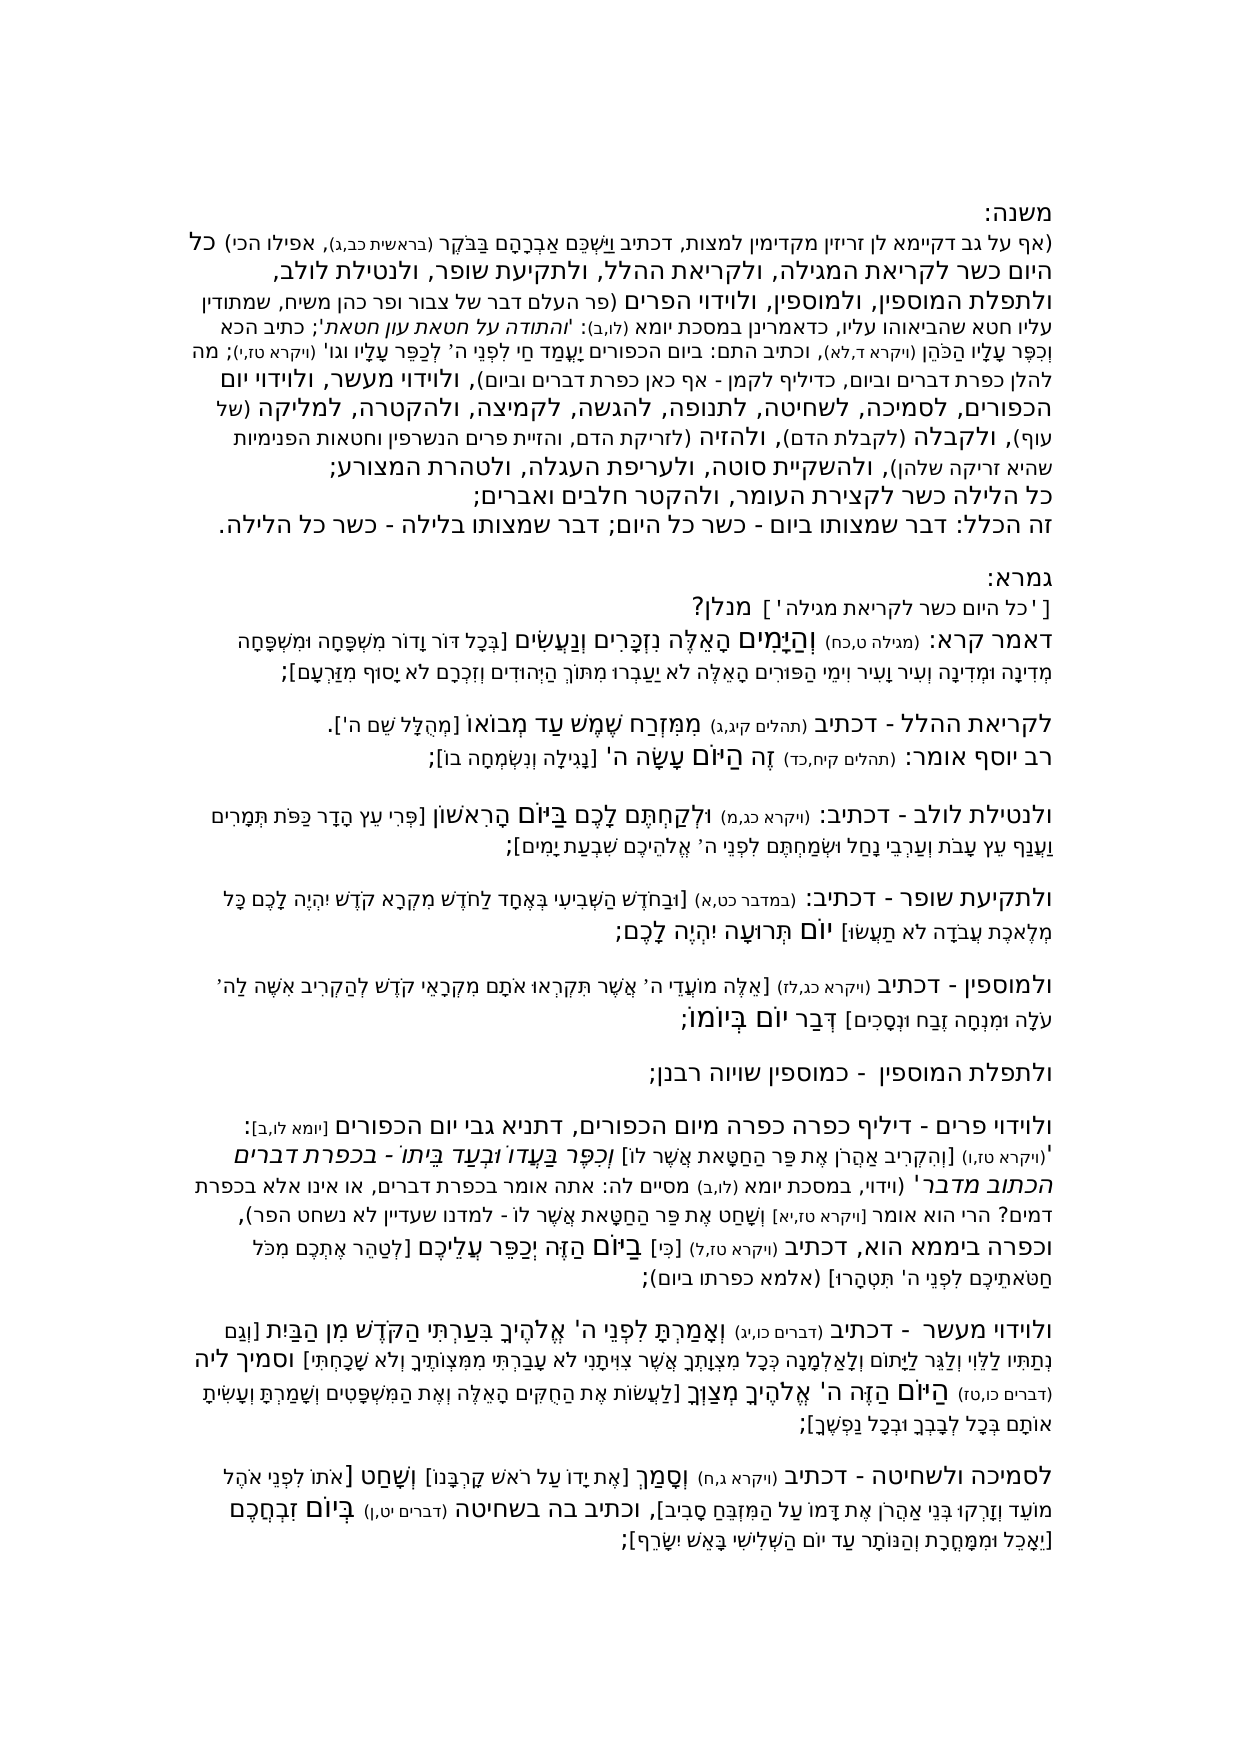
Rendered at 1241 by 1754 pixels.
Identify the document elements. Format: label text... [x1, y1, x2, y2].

text משנה: [187, 198, 1053, 227]
text דאמר קרא: (מגילה ט,כח) וְהַיָּמִים הָאֵלֶּה נִזְכָּרִים וְנַעֲשִׂים [בְּכָל דּוֹר וָדוֹר מִשְׁפָּחָה וּמִשְׁפָּחָה מְדִינָה וּמְדִינָה וְעִיר וָעִיר וִימֵי הַפּוּרִים הָאֵלֶּה לֹא יַעַבְרוּ מִתּוֹךְ הַיְּהוּדִים וְזִכְרָם לֹא יָסוּף מִזַּרְעָם]; [187, 622, 1053, 685]
text כל הלילה כשר לקצירת העומר, ולהקטר חלבים ואברים; [187, 481, 1053, 510]
text לסמיכה ולשחיטה - דכתיב (ויקרא ג,ח) וְסָמַךְ [אֶת יָדוֹ עַל רֹאשׁ קָרְבָּנוֹ] וְשָׁחַט [אֹתוֹ לִפְנֵי אֹהֶל מוֹעֵד וְזָרְקוּ בְּנֵי אַהֲרֹן אֶת דָּמוֹ עַל הַמִּזְבֵּחַ סָבִיב], וכתיב בה בשחיטה (דברים יט,ן) בְּיוֹם זִבְחֲכֶם [יֵאָכֵל וּמִמָּחֳרָת וְהַנּוֹתָר עַד יוֹם הַשְּׁלִישִׁי בָּאֵשׁ יִשָּׂרֵף]; [187, 1461, 1053, 1553]
text ולתפלת המוספין - כמוספין שויוה רבנן; [187, 1058, 1053, 1087]
text זה הכלל: דבר שמצותו ביום - כשר כל היום; דבר שמצותו בלילה - כשר כל הלילה. [187, 510, 1053, 539]
text (אף על גב דקיימא לן זריזין מקדימין למצות, דכתיב וַיַּשְׁכֵּם אַבְרָהָם בַּבֹּקֶר (בראשית כב,ג), אפילו הכי) כל היום כשר לקריאת המגילה, ולקריאת ההלל, ולתקיעת שופר, ולנטילת לולב, ולתפלת המוספין, ולמוספין, ולוידוי הפרים (פר העלם דבר של צבור ופר כהן משיח, שמתודין עליו חטא שהביאוהו עליו, כדאמרינן במסכת יומא (לו,ב): 'והתודה על חטאת עון חטאת'; כתיב הכא וְכִפֶּר עָלָיו הַכֹּהֵן (ויקרא ד,לא), וכתיב התם: ביום הכפורים יָעֳמַד חַי לִפְנֵי ה’ לְכַפֵּר עָלָיו וגו' (ויקרא טז,י); מה להלן כפרת דברים וביום, כדיליף לקמן - אף כאן כפרת דברים וביום), ולוידוי מעשר, ולוידוי יום הכפורים, לסמיכה, לשחיטה, לתנופה, להגשה, לקמיצה, ולהקטרה, למליקה (של עוף), ולקבלה (לקבלת הדם), ולהזיה (לזריקת הדם, והזיית פרים הנשרפין וחטאות הפנימיות שהיא זריקה שלהן), ולהשקיית סוטה, ולעריפת העגלה, ולטהרת המצורע; [187, 227, 1053, 481]
text ['כל היום כשר לקריאת מגילה'] מנלן? [187, 592, 1053, 622]
text רב יוסף אומר: (תהלים קיח,כד) זֶה הַיּוֹם עָשָׂה ה' [נָגִילָה וְנִשְׂמְחָה בוֹ]; [187, 738, 1053, 772]
text לקריאת ההלל - דכתיב (תהלים קיג,ג) מִמִּזְרַח שֶׁמֶשׁ עַד מְבוֹאוֹ [מְהֻלָּל שֵׁם ה']. [187, 709, 1053, 738]
text ולתקיעת שופר - דכתיב: (במדבר כט,א) [וּבַחֹדֶשׁ הַשְּׁבִיעִי בְּאֶחָד לַחֹדֶשׁ מִקְרָא קֹדֶשׁ יִהְיֶה לָכֶם כָּל מְלֶאכֶת עֲבֹדָה לֹא תַעֲשׂוּ] יוֹם תְּרוּעָה יִהְיֶה לָכֶם; [187, 883, 1053, 947]
text ולנטילת לולב - דכתיב: (ויקרא כג,מ) וּלְקַחְתֶּם לָכֶם בַּיּוֹם הָרִאשׁוֹן [פְּרִי עֵץ הָדָר כַּפֹּת תְּמָרִים וַעֲנַף עֵץ עָבֹת וְעַרְבֵי נָחַל וּשְׂמַחְתֶּם לִפְנֵי ה’ אֱלֹהֵיכֶם שִׁבְעַת יָמִים]; [187, 796, 1053, 859]
text גמרא: [187, 563, 1053, 592]
text ולוידוי מעשר - דכתיב (דברים כו,יג) וְאָמַרְתָּ לִפְנֵי ה' אֱלֹהֶיךָ בִּעַרְתִּי הַקֹּדֶשׁ מִן הַבַּיִת [וְגַם נְתַתִּיו לַלֵּוִי וְלַגֵּר לַיָּתוֹם וְלָאַלְמָנָה כְּכָל מִצְוָתְךָ אֲשֶׁר צִוִּיתָנִי לֹא עָבַרְתִּי מִמִּצְוֹתֶיךָ וְלֹא שָׁכָחְתִּי] וסמיך ליה (דברים כו,טז) הַיּוֹם הַזֶּה ה' אֱלֹהֶיךָ מְצַוְּךָ [לַעֲשׂוֹת אֶת הַחֻקִּים הָאֵלֶּה וְאֶת הַמִּשְׁפָּטִים וְשָׁמַרְתָּ וְעָשִׂיתָ אוֹתָם בְּכָל לְבָבְךָ וּבְכָל נַפְשֶׁךָ]; [187, 1315, 1053, 1437]
text ולמוספין - דכתיב (ויקרא כג,לז) [אֵלֶּה מוֹעֲדֵי ה’ אֲשֶׁר תִּקְרְאוּ אֹתָם מִקְרָאֵי קֹדֶשׁ לְהַקְרִיב אִשֶּׁה לַה’ עֹלָה וּמִנְחָה זֶבַח וּנְסָכִים] דְּבַר יוֹם בְּיוֹמוֹ; [187, 971, 1053, 1034]
text ולוידוי פרים - דיליף כפרה כפרה מיום הכפורים, דתניא גבי יום הכפורים [יומא לו,ב]: '(ויקרא טז,ו) [וְהִקְרִיב אַהֲרֹן אֶת פַּר הַחַטָּאת אֲשֶׁר לוֹ] וְכִפֶּר בַּעֲדוֹ וּבְעַד בֵּיתוֹ - בכפרת דברים הכתוב מדבר' (וידוי, במסכת יומא (לו,ב) מסיים לה: אתה אומר בכפרת דברים, או אינו אלא בכפרת דמים? הרי הוא אומר [ויקרא טז,יא] וְשָׁחַט אֶת פַּר הַחַטָּאת אֲשֶׁר לוֹ - למדנו שעדיין לא נשחט הפר), וכפרה ביממא הוא, דכתיב (ויקרא טז,ל) [כִּי] בַיּוֹם הַזֶּה יְכַפֵּר עֲלֵיכֶם [לְטַהֵר אֶתְכֶם מִכֹּל חַטֹּאתֵיכֶם לִפְנֵי ה' תִּטְהָרוּ] (אלמא כפרתו ביום); [187, 1111, 1053, 1291]
